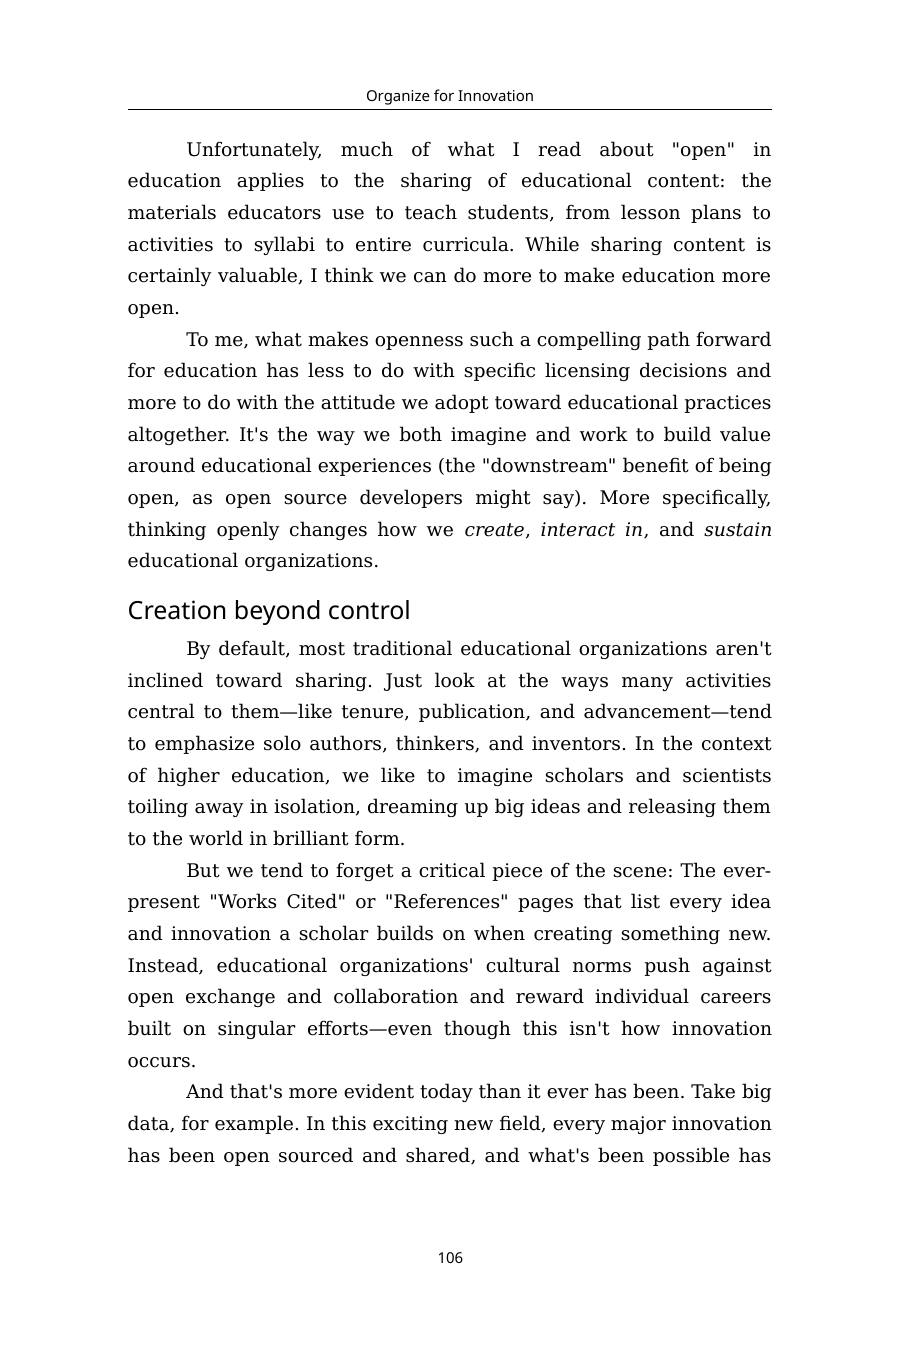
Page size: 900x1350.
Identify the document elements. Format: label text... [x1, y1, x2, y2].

subtitle Creation beyond control [127, 597, 772, 626]
text Unfortunately, much of what I read about "open" in education applies to the sharing of educational content: the materials educators use to teach students, from lesson plans to activities to syllabi to entire curricula. While sharing content is certainly valuable, I think we can do more to make education more open. [127, 139, 772, 319]
text But we tend to forget a critical piece of the scene: The ever-present "Works Cited" or "References" pages that list every idea and innovation a scholar builds on when creating something new. Instead, educational organizations' cultural norms push against open exchange and collaboration and reward individual careers built on singular efforts—even though this isn't how innovation occurs. [127, 860, 772, 1072]
text To me, what makes openness such a compelling path forward for education has less to do with specific licensing decisions and more to do with the attitude we adopt toward educational practices altogether. It's the way we both imagine and work to build value around educational experiences (the "downstream" benefit of being open, as open source developers might say). More specifically, thinking openly changes how we create, interact in, and sustain educational organizations. [127, 329, 772, 572]
text By default, most traditional educational organizations aren't inclined toward sharing. Just look at the ways many activities central to them—like tenure, publication, and advancement—tend to emphasize solo authors, thinkers, and inventors. In the context of higher education, we like to imagine scholars and scientists toiling away in isolation, dreaming up big ideas and releasing them to the world in brilliant form. [127, 638, 772, 850]
text And that's more evident today than it ever has been. Take big data, for example. In this exciting new field, every major innovation has been open sourced and shared, and what's been possible has [127, 1081, 772, 1167]
